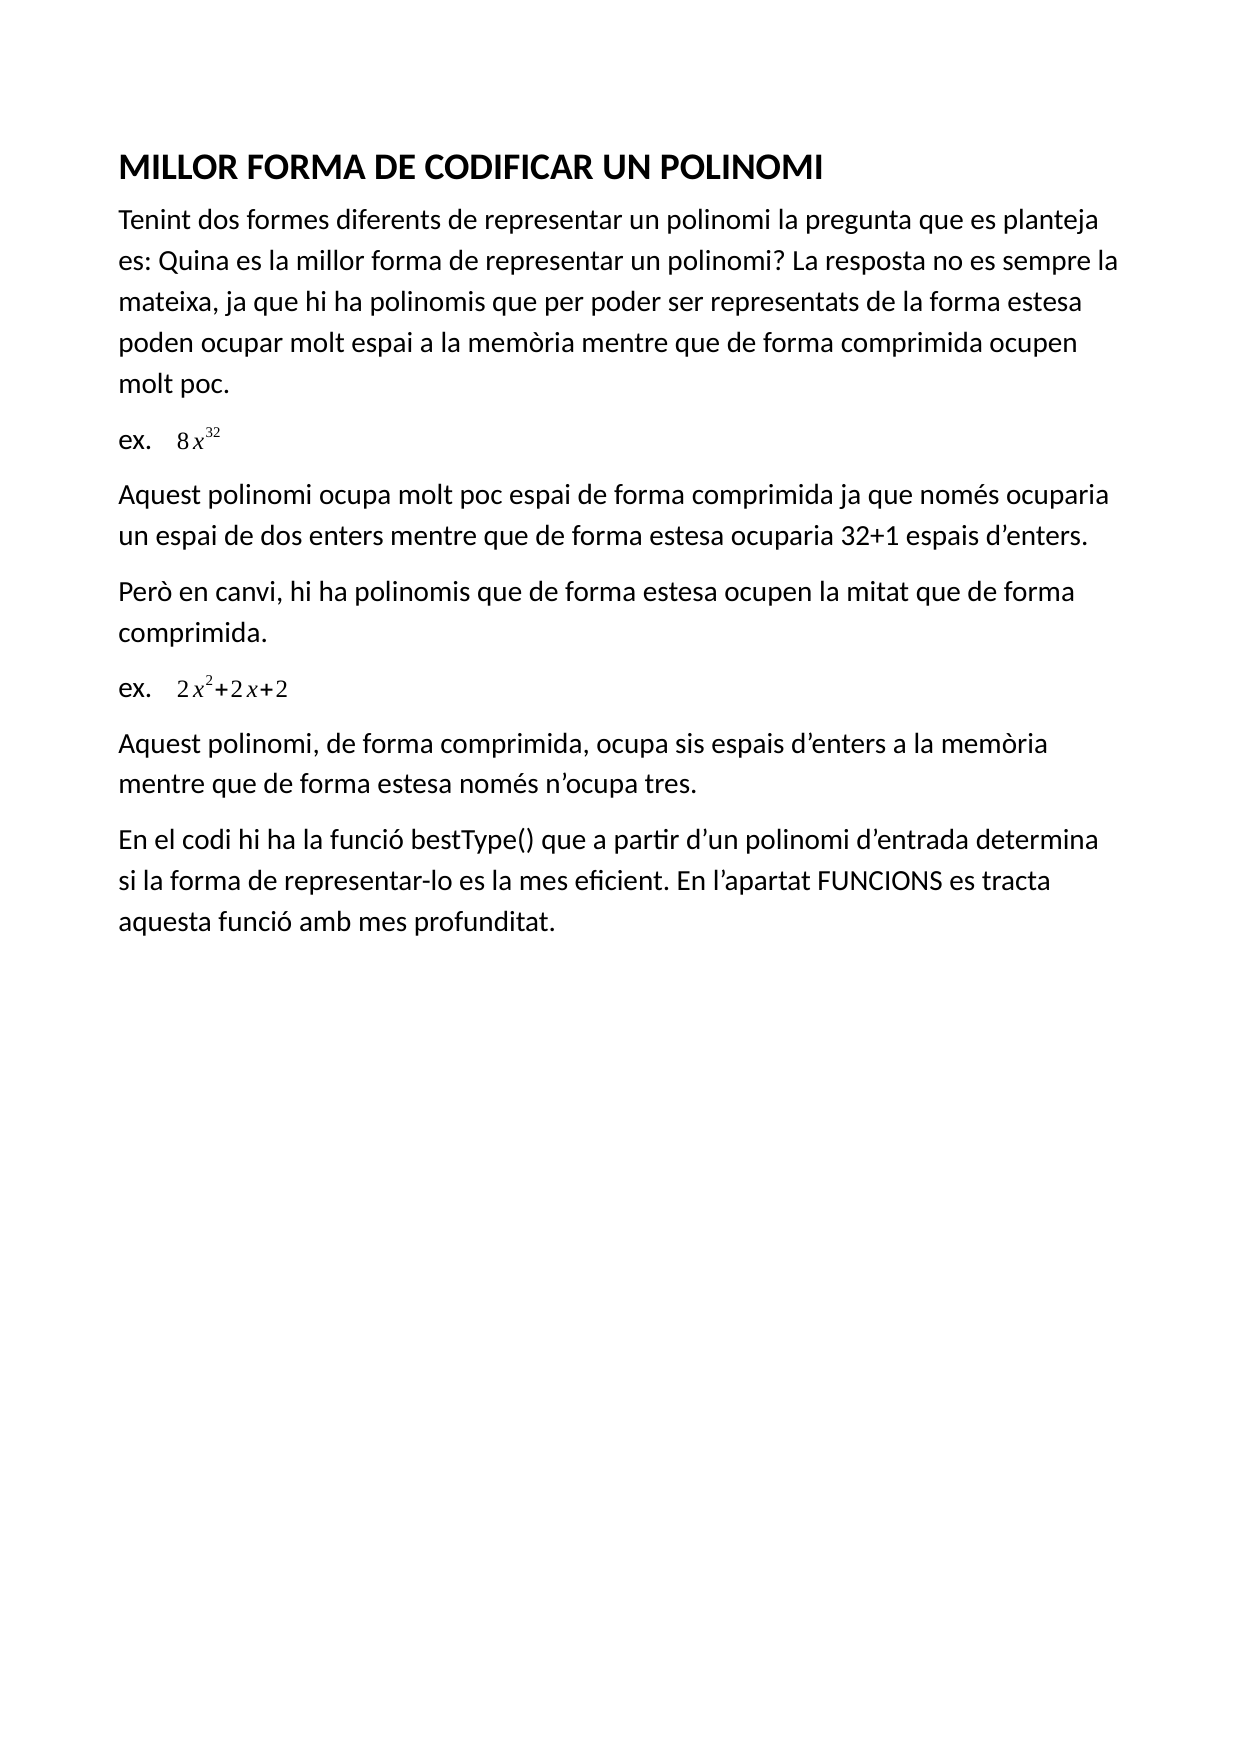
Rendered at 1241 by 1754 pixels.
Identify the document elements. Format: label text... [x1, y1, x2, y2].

text En el codi hi ha la funció bestType() que a partir d’un polinomi d’entrada determina si la forma de representar-lo es la mes eficient. En l’apartat FUNCIONS es tracta aquesta funció amb mes profunditat. [118, 821, 1122, 939]
text Aquest polinomi ocupa molt poc espai de forma comprimida ja que només ocuparia un espai de dos enters mentre que de forma estesa ocuparia 32+1 espais d’enters. [118, 476, 1122, 553]
text ex. [118, 421, 1122, 456]
text Aquest polinomi, de forma comprimida, ocupa sis espais d’enters a la memòria mentre que de forma estesa només n’ocupa tres. [118, 725, 1122, 801]
text Però en canvi, hi ha polinomis que de forma estesa ocupen la mitat que de forma comprimida. [118, 573, 1122, 649]
text Tenint dos formes diferents de representar un polinomi la pregunta que es planteja es: Quina es la millor forma de representar un polinomi? La resposta no es sempre la mateixa, ja que hi ha polinomis que per poder ser representats de la forma estesa poden ocupar molt espai a la memòria mentre que de forma comprimida ocupen molt poc. [118, 201, 1122, 401]
subtitle MILLOR FORMA DE CODIFICAR UN POLINOMI [118, 143, 1122, 189]
text ex. [118, 669, 1122, 705]
